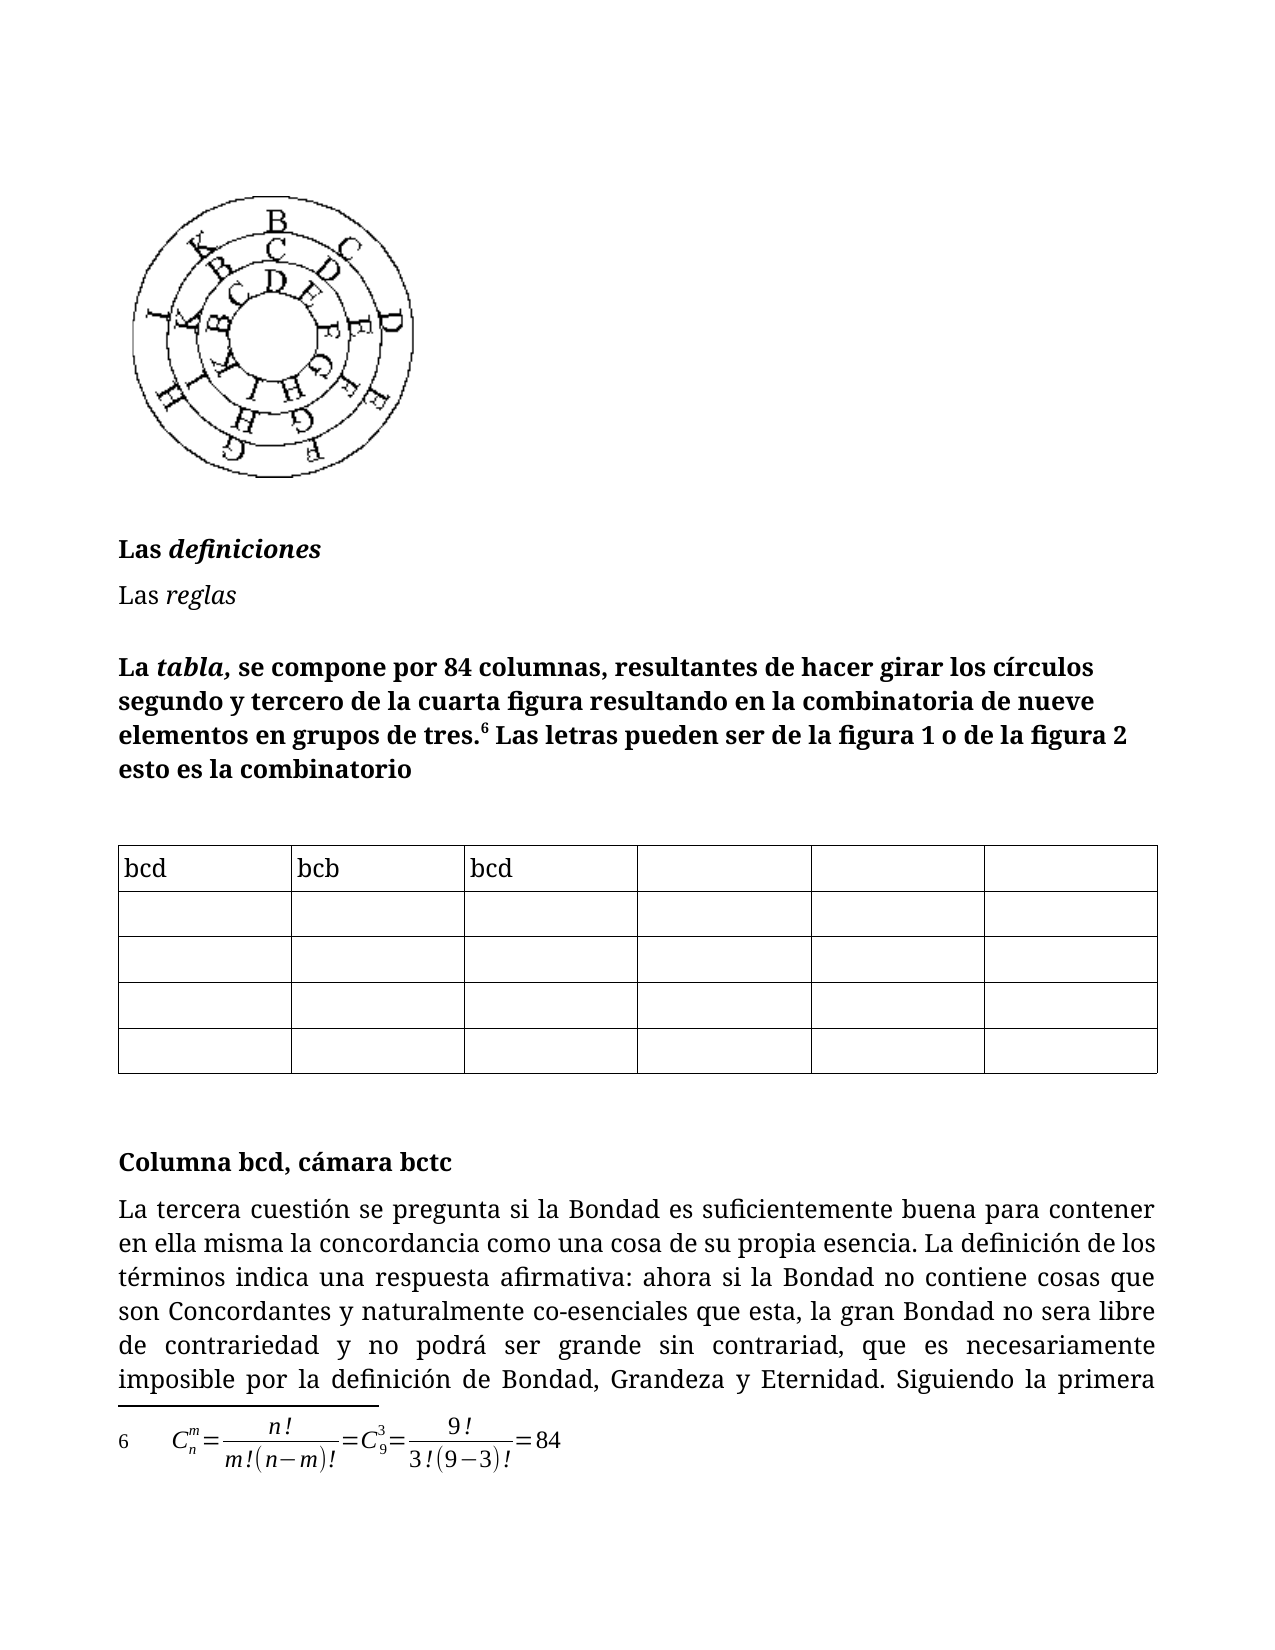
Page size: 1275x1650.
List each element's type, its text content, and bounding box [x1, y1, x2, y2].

table_cell [812, 1029, 984, 1073]
table_header bcd [465, 846, 637, 891]
table_cell [638, 983, 811, 1027]
table_cell [119, 983, 291, 1027]
table_cell [638, 937, 811, 982]
table_cell [292, 937, 464, 982]
table_cell [985, 937, 1157, 982]
table_cell [812, 937, 984, 982]
picture [132, 196, 414, 478]
table_cell [985, 983, 1157, 1027]
subtitle La tabla, se compone por 84 columnas, resultantes de hacer girar los círculos segundo y tercero de la cuarta figura resultando en la combinatoria de nueve elementos en grupos de tres. Las letras pueden ser de la figura 1 o de la figura 2 esto es la combinatorio [118, 649, 1157, 786]
table_header [812, 846, 984, 891]
table_cell [812, 983, 984, 1027]
subtitle Las definiciones [118, 531, 1157, 566]
table_header bcd [119, 846, 291, 891]
subtitle Columna bcd, cámara bctc [118, 1145, 1157, 1179]
table_header bcb [292, 846, 464, 891]
table_cell [985, 1029, 1157, 1073]
table_cell [638, 1029, 811, 1073]
table_cell [465, 1029, 637, 1073]
table_cell [465, 937, 637, 982]
table_header [638, 846, 811, 891]
table_cell [119, 892, 291, 936]
table_cell [465, 983, 637, 1027]
table_cell [812, 892, 984, 936]
text Las reglas [118, 578, 1157, 612]
table_header [985, 846, 1157, 891]
table_cell [638, 892, 811, 936]
table_cell [465, 892, 637, 936]
text La tercera cuestión se pregunta si la Bondad es suficientemente buena para contener en ella misma la concordancia como una cosa de su propia esencia. La definición de los términos indica una respuesta afirmativa: ahora si la Bondad no contiene cosas que son Concordantes y naturalmente co-esenciales que esta, la gran Bondad no sera libre de contrariedad y no podrá ser grande sin contrariad, que es necesariamente imposible por la definición de Bondad, Grandeza y Eternidad. Siguiendo la primera [118, 1191, 1157, 1396]
table_cell [292, 1029, 464, 1073]
table_cell [292, 892, 464, 936]
table_cell [292, 983, 464, 1027]
table_cell [119, 937, 291, 982]
table_cell [985, 892, 1157, 936]
table_cell [119, 1029, 291, 1073]
